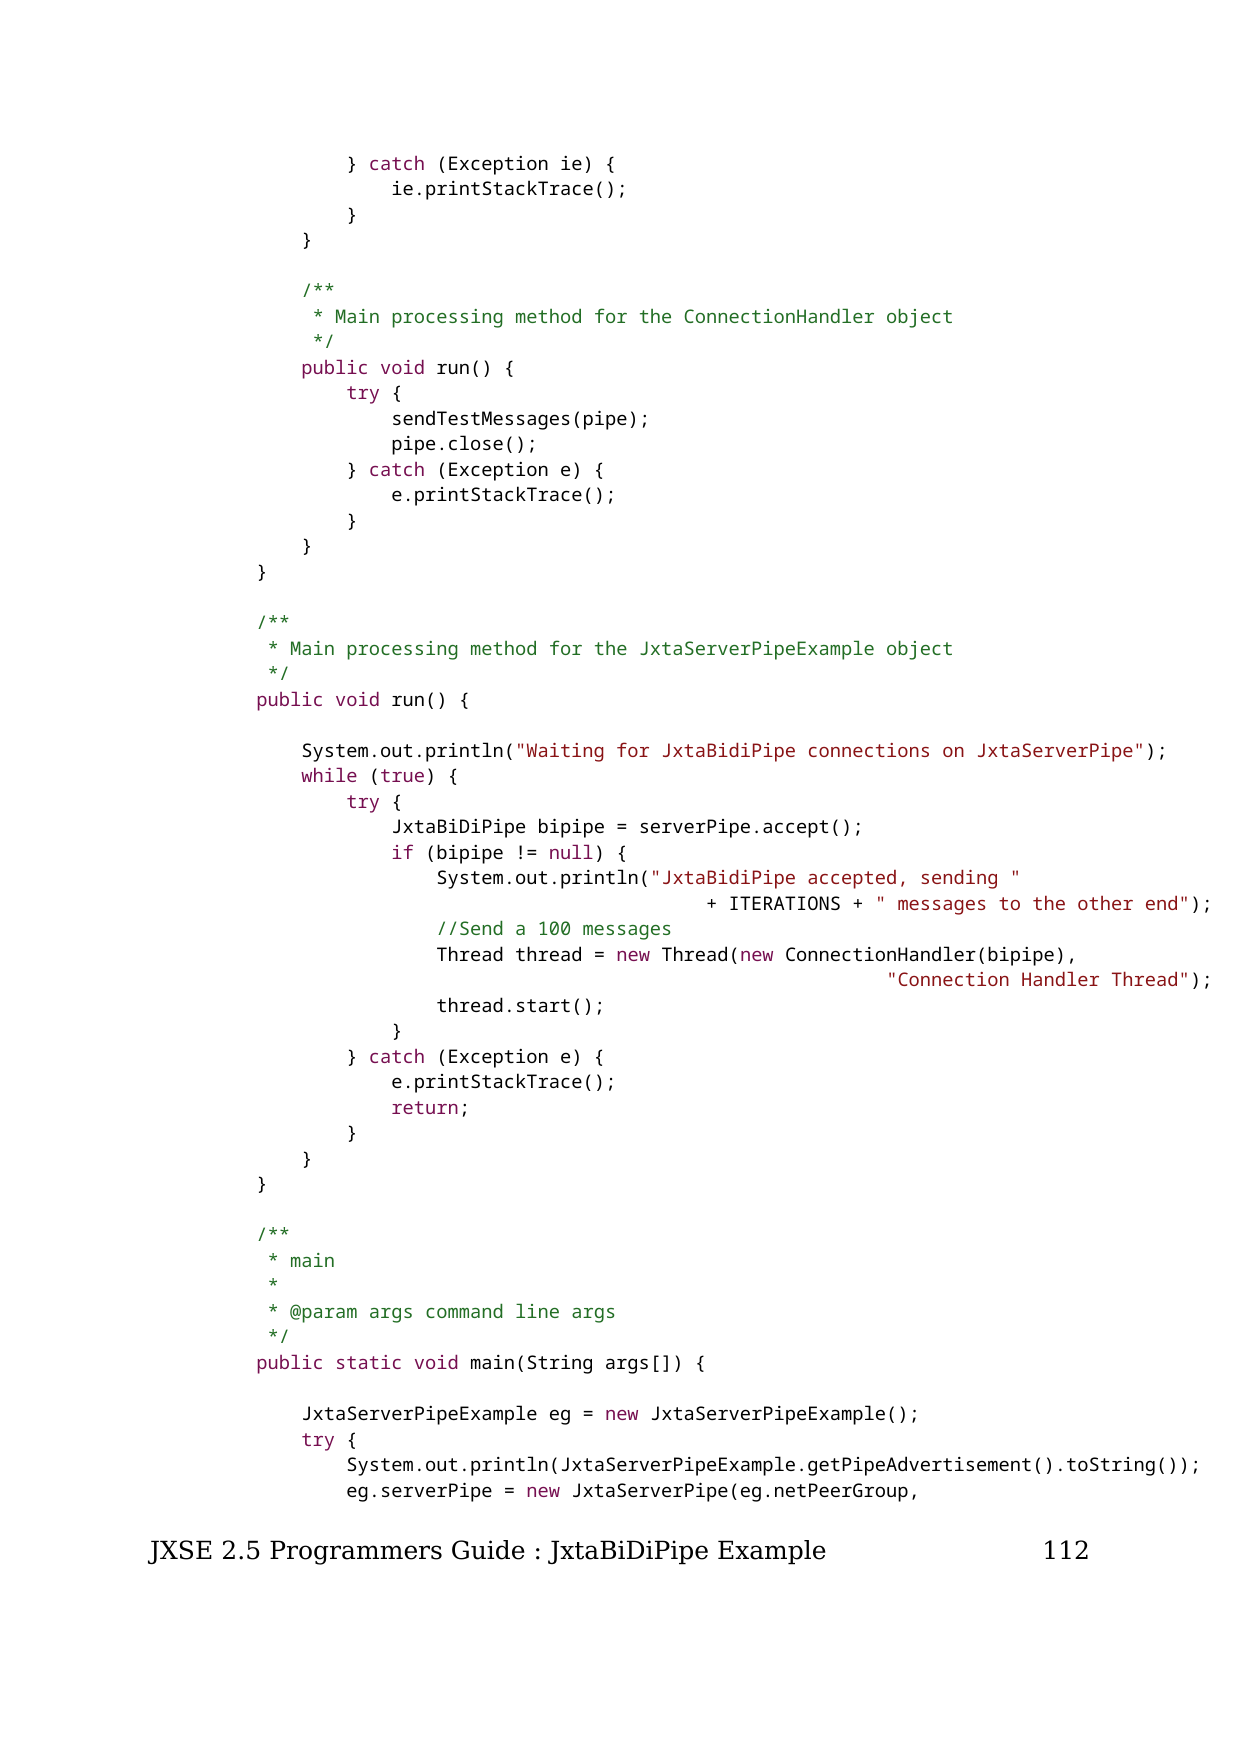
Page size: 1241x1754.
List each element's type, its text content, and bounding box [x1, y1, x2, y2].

text } [211, 1171, 1240, 1196]
text */ [211, 329, 1240, 354]
text thread.start(); [211, 992, 1240, 1018]
text try { [211, 1426, 1240, 1452]
text } [211, 507, 1240, 533]
text e.printStackTrace(); [211, 1069, 1240, 1094]
text try { [211, 380, 1240, 405]
text try { [211, 788, 1240, 813]
text return; [211, 1094, 1240, 1120]
text while (true) { [211, 762, 1240, 788]
text } catch (Exception e) { [211, 456, 1240, 482]
text /** [211, 609, 1240, 635]
text } [211, 201, 1240, 227]
text System.out.println("JxtaBidiPipe accepted, sending " [211, 864, 1240, 890]
text /** [211, 1222, 1240, 1247]
text public static void main(String args[]) { [211, 1349, 1240, 1375]
text * Main processing method for the ConnectionHandler object [211, 303, 1240, 329]
text } [211, 1145, 1240, 1171]
text * main [211, 1247, 1240, 1273]
text "Connection Handler Thread"); [211, 967, 1240, 992]
text JxtaBiDiPipe bipipe = serverPipe.accept(); [211, 813, 1240, 839]
text //Send a 100 messages [211, 916, 1240, 941]
text } [211, 558, 1240, 584]
text * @param args command line args [211, 1298, 1240, 1324]
text Thread thread = new Thread(new ConnectionHandler(bipipe), [211, 941, 1240, 967]
text } [211, 1018, 1240, 1043]
text */ [211, 660, 1240, 686]
text e.printStackTrace(); [211, 482, 1240, 507]
text pipe.close(); [211, 431, 1240, 456]
text sendTestMessages(pipe); [211, 405, 1240, 431]
text /** [211, 278, 1240, 303]
text } catch (Exception ie) { [211, 150, 1240, 176]
text System.out.println(JxtaServerPipeExample.getPipeAdvertisement().toString()); [211, 1452, 1240, 1477]
text public void run() { [211, 354, 1240, 380]
text ie.printStackTrace(); [211, 176, 1240, 201]
text public void run() { [211, 686, 1240, 711]
text } [211, 227, 1240, 252]
text * Main processing method for the JxtaServerPipeExample object [211, 635, 1240, 660]
text } [211, 1120, 1240, 1145]
text } [211, 533, 1240, 558]
text JxtaServerPipeExample eg = new JxtaServerPipeExample(); [211, 1401, 1240, 1426]
text } catch (Exception e) { [211, 1043, 1240, 1069]
text * [211, 1273, 1240, 1298]
text eg.serverPipe = new JxtaServerPipe(eg.netPeerGroup, [211, 1477, 1240, 1503]
text if (bipipe != null) { [211, 839, 1240, 864]
text System.out.println("Waiting for JxtaBidiPipe connections on JxtaServerPipe"); [211, 737, 1240, 762]
text + ITERATIONS + " messages to the other end"); [211, 890, 1240, 916]
text */ [211, 1324, 1240, 1349]
